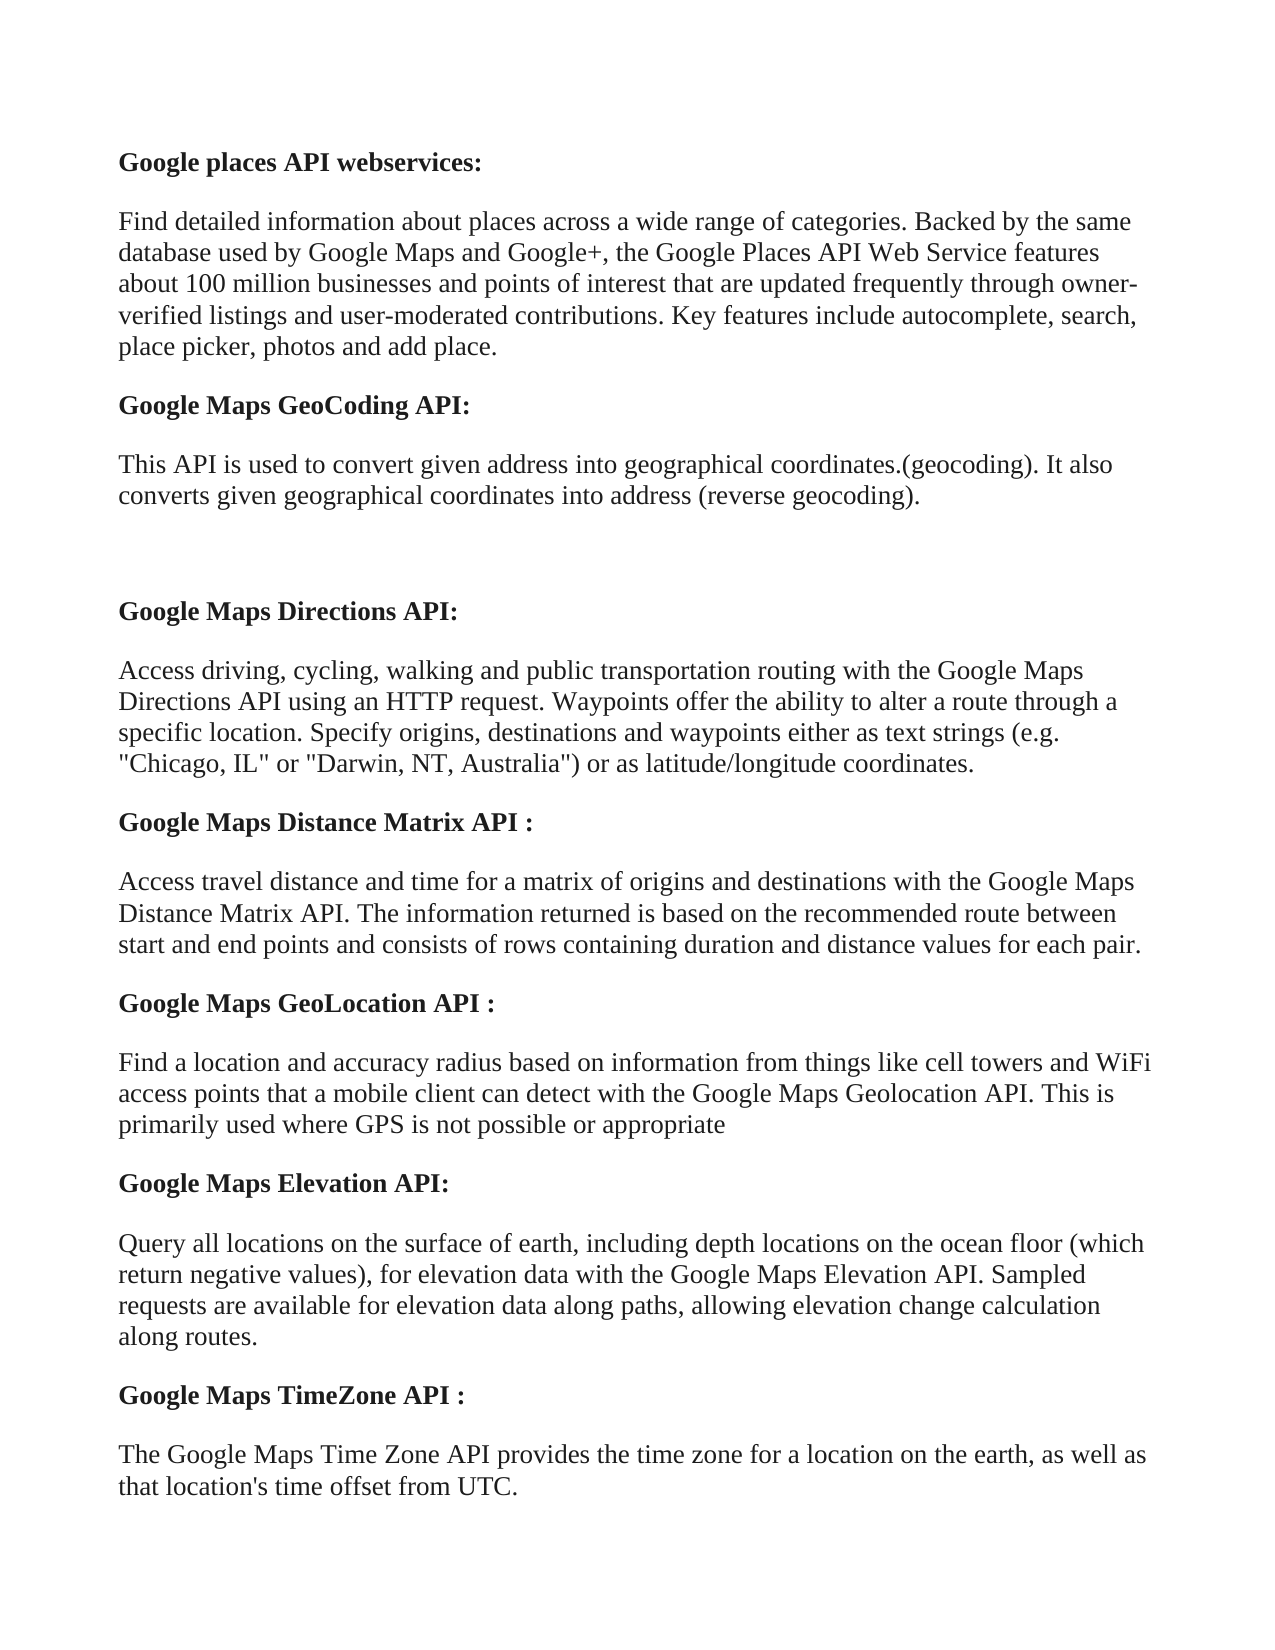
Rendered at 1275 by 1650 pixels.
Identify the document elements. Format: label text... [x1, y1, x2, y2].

text Google Maps Directions API: [118, 594, 1157, 626]
text Google Maps TimeZone API : [118, 1379, 1157, 1411]
text Google Maps GeoCoding API: [118, 389, 1157, 420]
text Google Maps Elevation API: [118, 1168, 1157, 1199]
text Google Maps GeoLocation API : [118, 987, 1157, 1018]
text Access driving, cycling, walking and public transportation routing with the Google Maps Directions API using an HTTP request. Waypoints offer the ability to alter a route through a specific location. Specify origins, destinations and waypoints either as text strings (e.g. "Chicago, IL" or "Darwin, NT, Australia") or as latitude/longitude coordinates. [118, 654, 1157, 778]
text Find a location and accuracy radius based on information from things like cell towers and WiFi access points that a mobile client can detect with the Google Maps Geolocation API. This is primarily used where GPS is not possible or appropriate [118, 1046, 1157, 1139]
text This API is used to convert given address into geographical coordinates.(geocoding). It also converts given geographical coordinates into address (reverse geocoding). [118, 448, 1157, 511]
text Google places API webservices: [118, 146, 1157, 177]
text Query all locations on the surface of earth, including depth locations on the ocean floor (which return negative values), for elevation data with the Google Maps Elevation API. Sampled requests are available for elevation data along paths, allowing elevation change calculation along routes. [118, 1227, 1157, 1351]
text Find detailed information about places across a wide range of categories. Backed by the same database used by Google Maps and Google+, the Google Places API Web Service features about 100 million businesses and points of interest that are updated frequently through owner-verified listings and user-moderated contributions. Key features include autocomplete, search, place picker, photos and add place. [118, 205, 1157, 361]
text Google Maps Distance Matrix API : [118, 806, 1157, 837]
text The Google Maps Time Zone API provides the time zone for a location on the earth, as well as that location's time offset from UTC. [118, 1438, 1157, 1501]
text Access travel distance and time for a matrix of origins and destinations with the Google Maps Distance Matrix API. The information returned is based on the recommended route between start and end points and consists of rows containing duration and distance values for each pair. [118, 866, 1157, 959]
